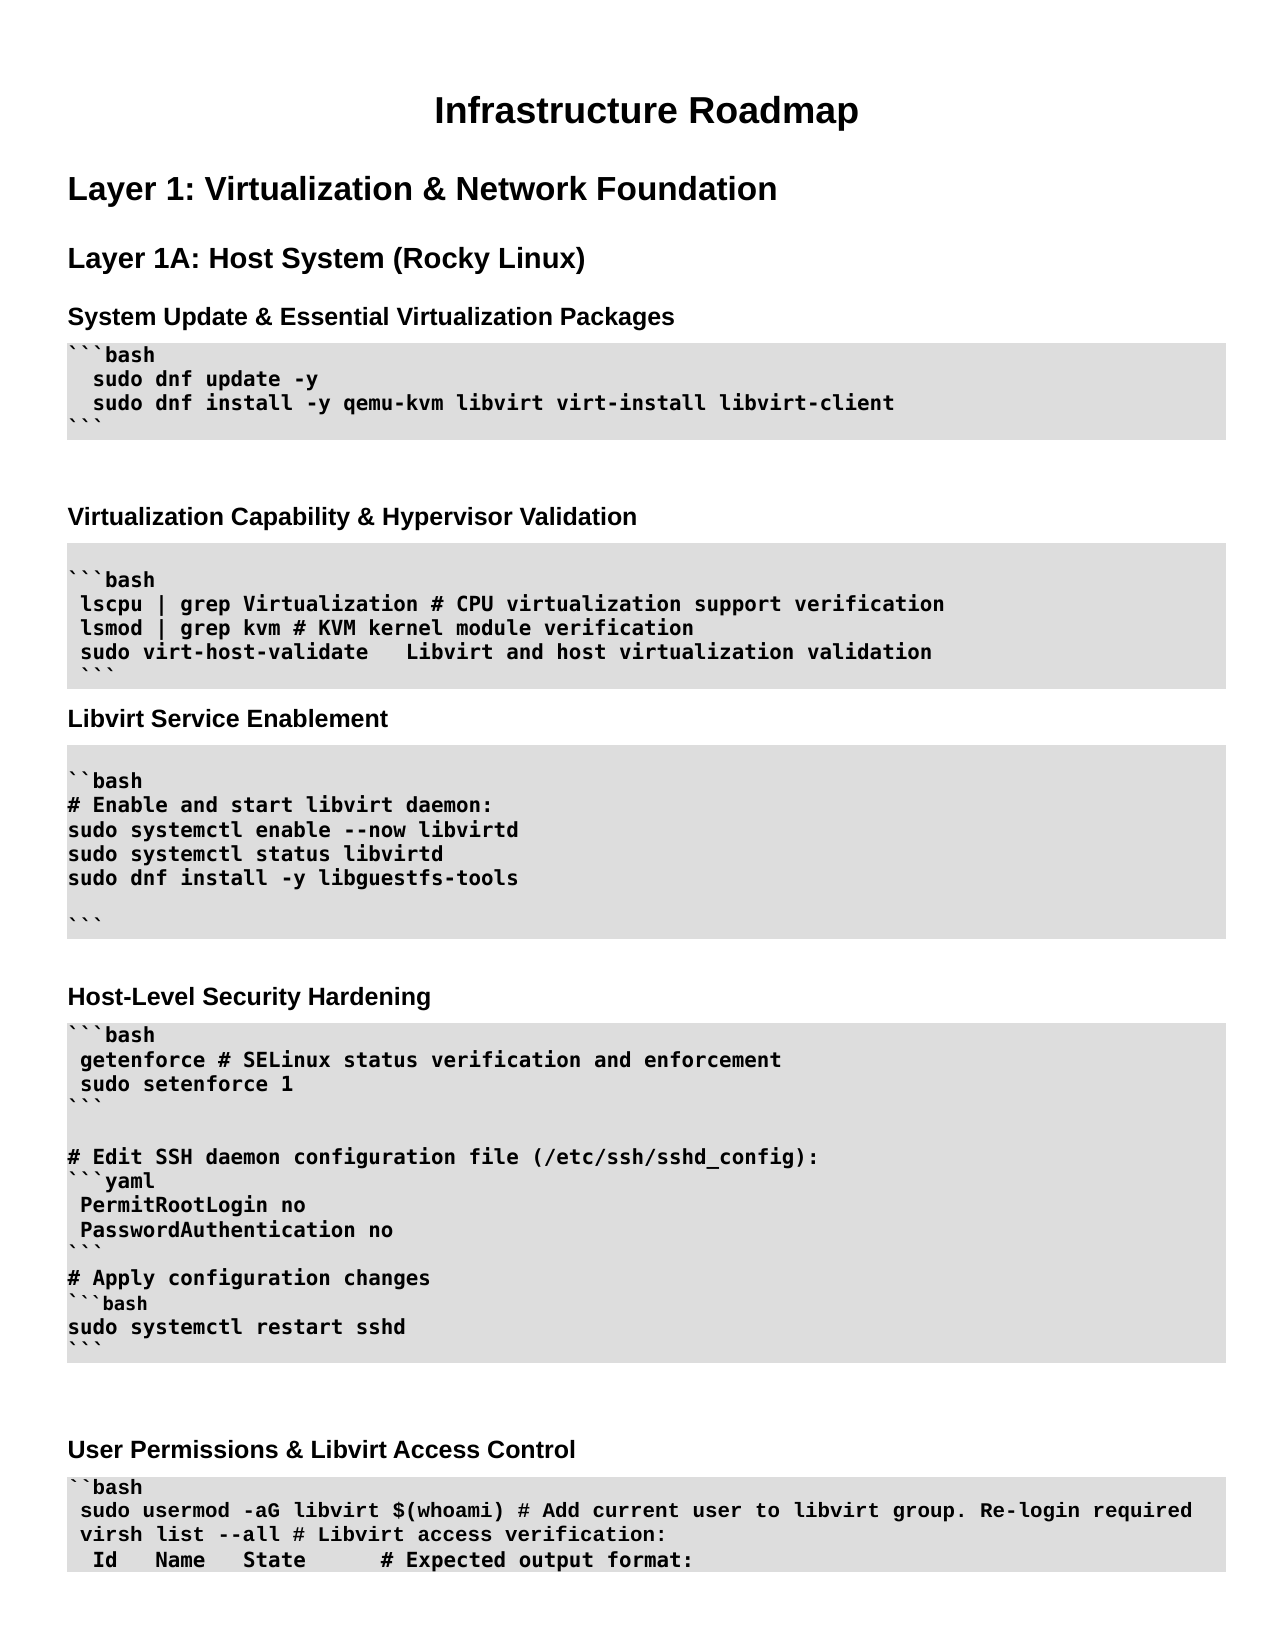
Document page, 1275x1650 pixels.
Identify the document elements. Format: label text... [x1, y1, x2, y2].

text ``bash [67, 1477, 1226, 1500]
text sudo dnf install -y libguestfs-tools [67, 866, 1226, 915]
text ``` [67, 416, 1226, 440]
text ```bash lscpu | grep Virtualization # CPU virtualization support verification lsmod | grep kvm # KVM kernel module verification sudo virt-host-validate Libvirt and host virtualization validation ``` [67, 568, 1226, 689]
text ``` [67, 1339, 1226, 1363]
text ``` [67, 915, 1226, 939]
subtitle Libvirt Service Enablement [67, 703, 1226, 732]
text # Enable and start libvirt daemon: [67, 793, 1226, 818]
text ```bash getenforce # SELinux status verification and enforcement sudo setenforce 1 ``` [67, 1023, 1226, 1121]
text sudo dnf update -y [67, 367, 1226, 391]
subtitle Layer 1A: Host System (Rocky Linux) [67, 241, 1226, 274]
subtitle User Permissions & Libvirt Access Control [67, 1435, 1226, 1464]
text sudo systemctl enable --now libvirtd [67, 818, 1226, 842]
text sudo usermod -aG libvirt $(whoami) # Add current user to libvirt group. Re-login required virsh list --all # Libvirt access verification: [67, 1500, 1226, 1548]
subtitle Layer 1: Virtualization & Network Foundation [67, 169, 1226, 208]
text sudo systemctl restart sshd [67, 1315, 1226, 1339]
subtitle System Update & Essential Virtualization Packages [67, 302, 1226, 330]
text ```bash [67, 1291, 1226, 1315]
text # Edit SSH daemon configuration file (/etc/ssh/sshd_config): [67, 1145, 1226, 1169]
subtitle Infrastructure Roadmap [67, 88, 1226, 132]
text ```yaml PermitRootLogin no PasswordAuthentication no ``` [67, 1169, 1226, 1266]
text # Apply configuration changes [67, 1266, 1226, 1291]
text ```bash [67, 343, 1226, 367]
text ``bash [67, 769, 1226, 793]
text sudo dnf install -y qemu-kvm libvirt virt-install libvirt-client [67, 391, 1226, 416]
text Id Name State # Expected output format: [67, 1548, 1226, 1572]
text sudo systemctl status libvirtd [67, 842, 1226, 866]
subtitle Virtualization Capability & Hypervisor Validation [67, 502, 1226, 531]
subtitle Host-Level Security Hardening [67, 982, 1226, 1011]
